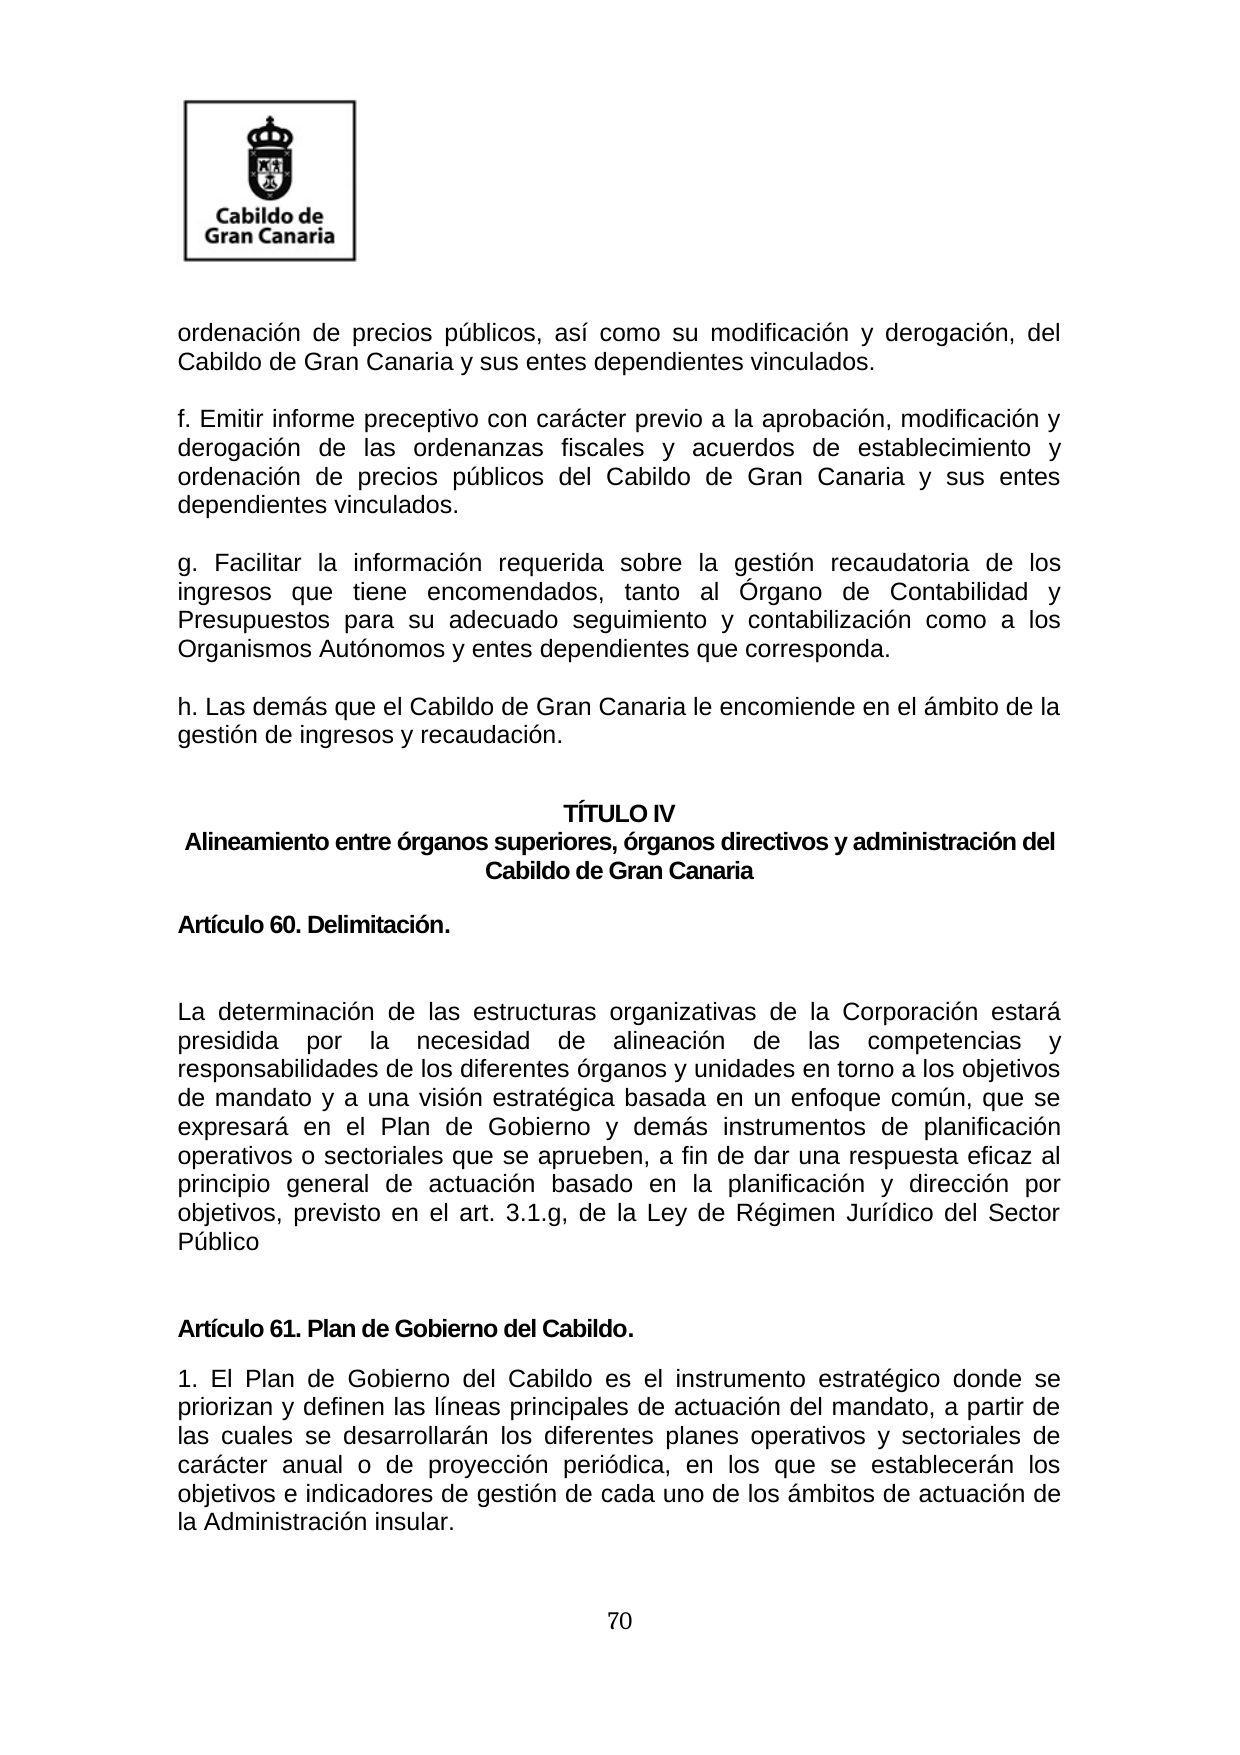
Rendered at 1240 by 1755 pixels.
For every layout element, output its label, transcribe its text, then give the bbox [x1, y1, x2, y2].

text g. Facilitar la información requerida sobre la gestión recaudatoria de los ingresos que tiene encomendados, tanto al Órgano de Contabilidad y Presupuestos para su adecuado seguimiento y contabilización como a los Organismos Autónomos y entes dependientes que corresponda. [177, 548, 1062, 663]
text Artículo 61. Plan de Gobierno del Cabildo. [177, 1314, 1062, 1343]
subtitle TÍTULO IV [177, 798, 1062, 827]
subtitle Alineamiento entre órganos superiores, órganos directivos y administración del Cabildo de Gran Canaria [177, 827, 1062, 885]
text ordenación de precios públicos, así como su modificación y derogación, del Cabildo de Gran Canaria y sus entes dependientes vinculados. [177, 318, 1062, 375]
text La determinación de las estructuras organizativas de la Corporación estará presidida por la necesidad de alineación de las competencias y responsabilidades de los diferentes órganos y unidades en torno a los objetivos de mandato y a una visión estratégica basada en un enfoque común, que se expresará en el Plan de Gobierno y demás instrumentos de planificación operativos o sectoriales que se aprueben, a fin de dar una respuesta eficaz al principio general de actuación basado en la planificación y dirección por objetivos, previsto en el art. 3.1.g, de la Ley de Régimen Jurídico del Sector Público [177, 997, 1062, 1256]
text 1. El Plan de Gobierno del Cabildo es el instrumento estratégico donde se priorizan y definen las líneas principales de actuación del mandato, a partir de las cuales se desarrollarán los diferentes planes operativos y sectoriales de carácter anual o de proyección periódica, en los que se establecerán los objetivos e indicadores de gestión de cada uno de los ámbitos de actuación de la Administración insular. [177, 1363, 1062, 1536]
text h. Las demás que el Cabildo de Gran Canaria le encomiende en el ámbito de la gestión de ingresos y recaudación. [177, 691, 1062, 749]
text f. Emitir informe preceptivo con carácter previo a la aprobación, modificación y derogación de las ordenanzas fiscales y acuerdos de establecimiento y ordenación de precios públicos del Cabildo de Gran Canaria y sus entes dependientes vinculados. [177, 404, 1062, 519]
text Artículo 60. Delimitación. [177, 910, 1062, 938]
